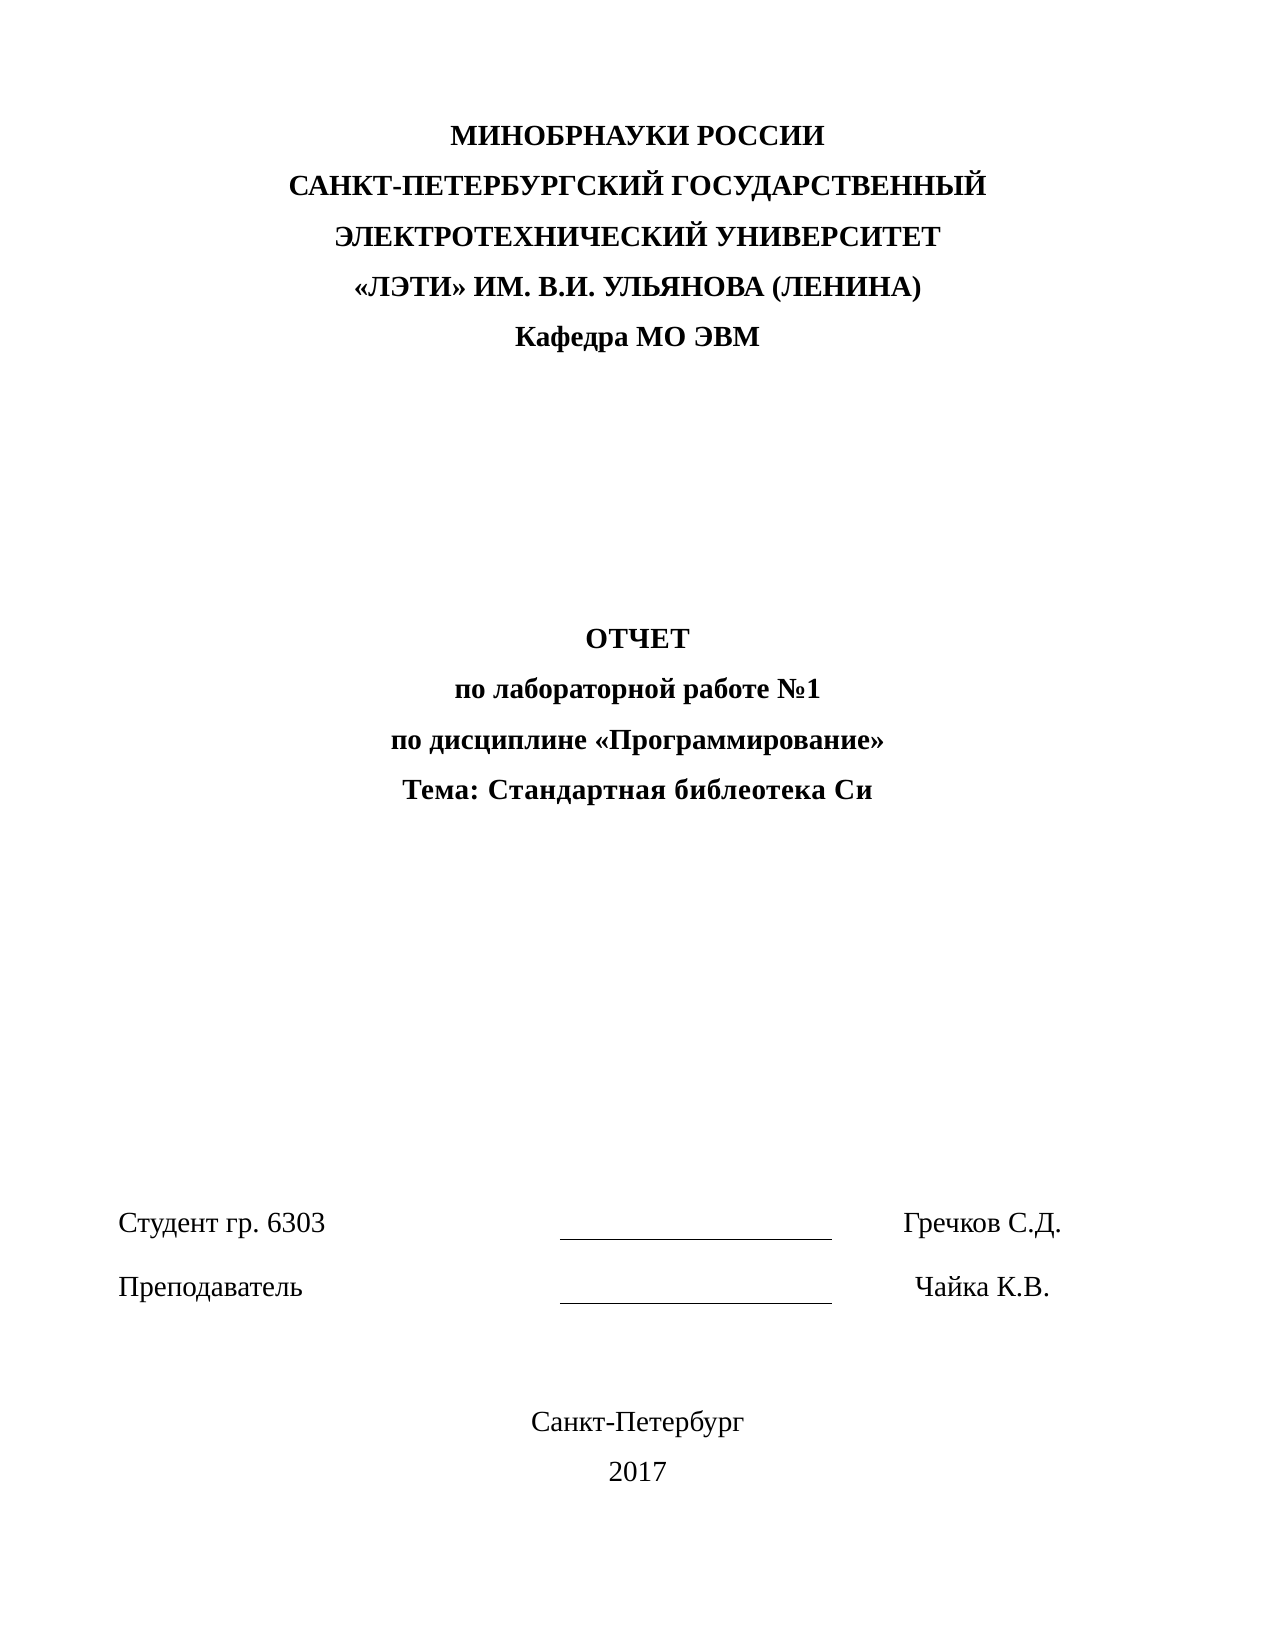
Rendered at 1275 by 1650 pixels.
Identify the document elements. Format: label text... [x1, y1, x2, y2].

text МИНОБРНАУКИ РОССИИ [118, 118, 1157, 152]
text Санкт-Петербург [118, 1404, 1157, 1438]
text «ЛЭТИ» им. В.И. Ульянова (Ленина) [118, 269, 1157, 303]
table_header Студент гр. 6303 [107, 1175, 560, 1239]
table_cell Чайка К.В. [832, 1239, 1133, 1303]
table_header [560, 1175, 832, 1239]
text Кафедра МО ЭВМ [118, 319, 1157, 353]
text Тема: Стандартная библеотека Си [118, 772, 1157, 806]
text Санкт-Петербургский государственный [118, 168, 1157, 202]
text отчет [118, 621, 1157, 655]
text 2017 [118, 1454, 1157, 1488]
text по дисциплине «Программирование» [118, 722, 1157, 755]
table_header Гречков С.Д. [832, 1175, 1133, 1239]
text по лабораторной работе №1 [118, 672, 1157, 705]
table_cell Преподаватель [107, 1239, 560, 1303]
table_cell [560, 1240, 832, 1303]
text электротехнический университет [118, 219, 1157, 252]
